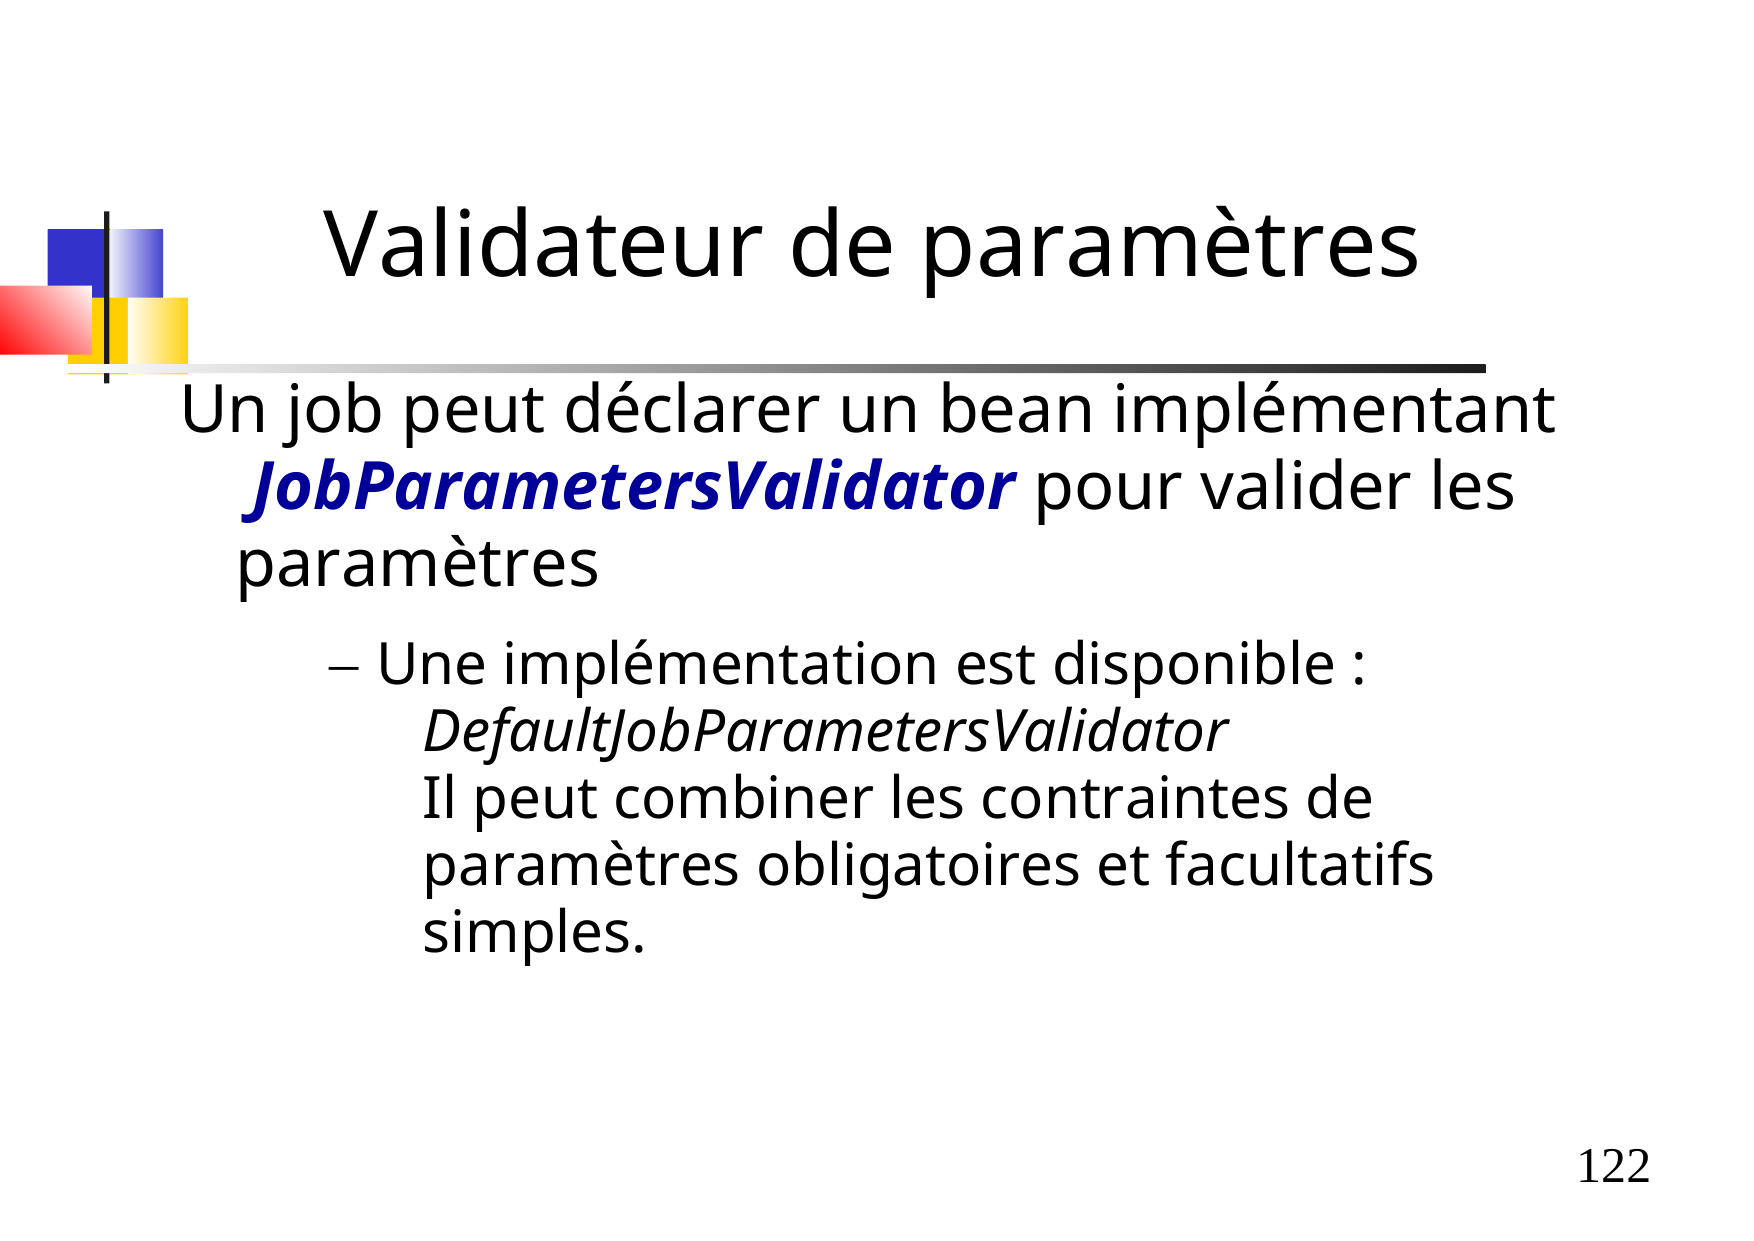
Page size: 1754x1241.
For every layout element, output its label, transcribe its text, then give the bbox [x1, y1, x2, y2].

list Un job peut déclarer un bean implémentant JobParametersValidator pour valider les paramètres Une implémentation est disponible : DefaultJobParametersValidator Il peut combiner les contraintes de paramètres obligatoires et facultatifs simples. [179, 371, 1567, 1091]
title Validateur de paramètres [179, 139, 1567, 351]
